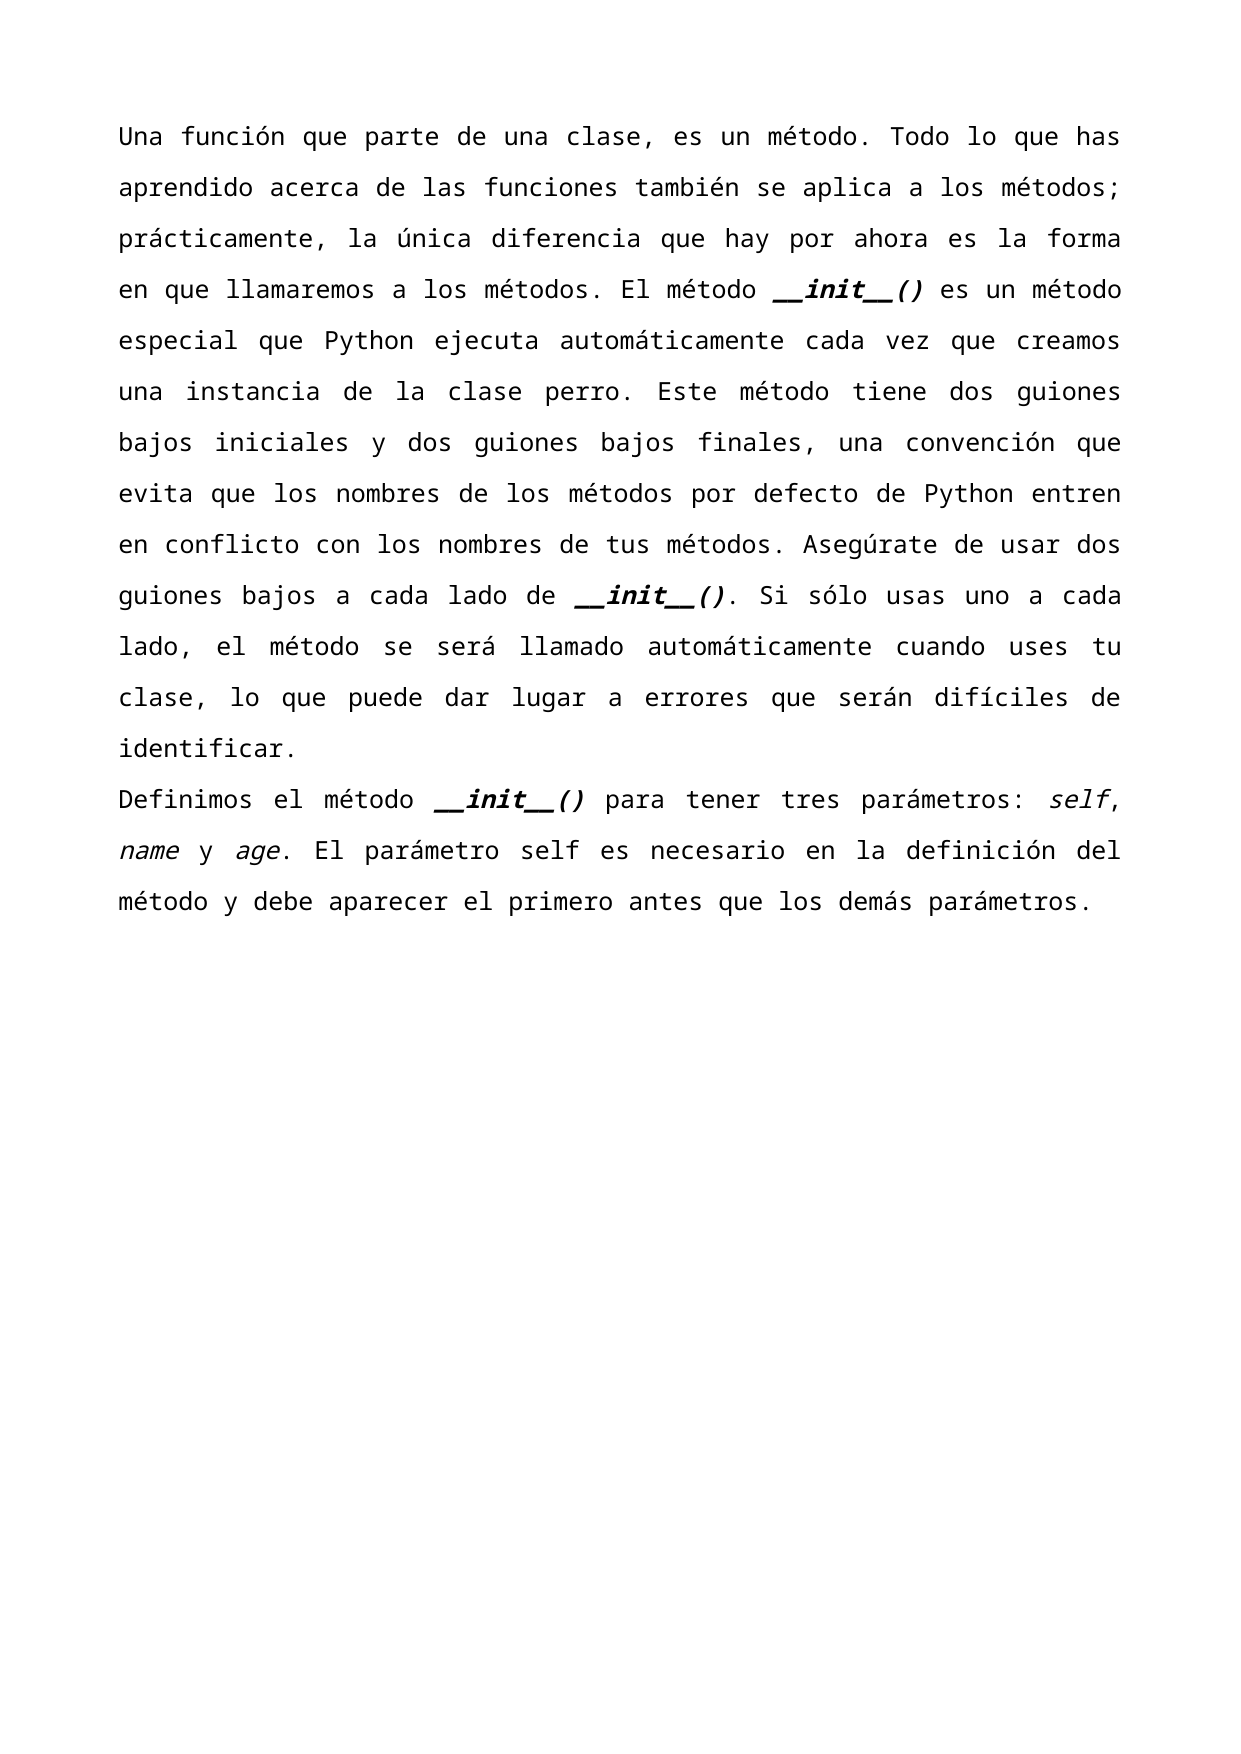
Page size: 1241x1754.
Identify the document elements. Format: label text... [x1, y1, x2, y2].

text Definimos el método __init__() para tener tres parámetros: self, name y age. El parámetro self es necesario en la definición del método y debe aparecer el primero antes que los demás parámetros. [118, 782, 1122, 918]
text Una función que parte de una clase, es un método. Todo lo que has aprendido acerca de las funciones también se aplica a los métodos; prácticamente, la única diferencia que hay por ahora es la forma en que llamaremos a los métodos. El método __init__() es un método especial que Python ejecuta automáticamente cada vez que creamos una instancia de la clase perro. Este método tiene dos guiones bajos iniciales y dos guiones bajos finales, una convención que evita que los nombres de los métodos por defecto de Python entren en conflicto con los nombres de tus métodos. Asegúrate de usar dos guiones bajos a cada lado de __init__(). Si sólo usas uno a cada lado, el método se será llamado automáticamente cuando uses tu clase, lo que puede dar lugar a errores que serán difíciles de identificar. [118, 118, 1122, 765]
